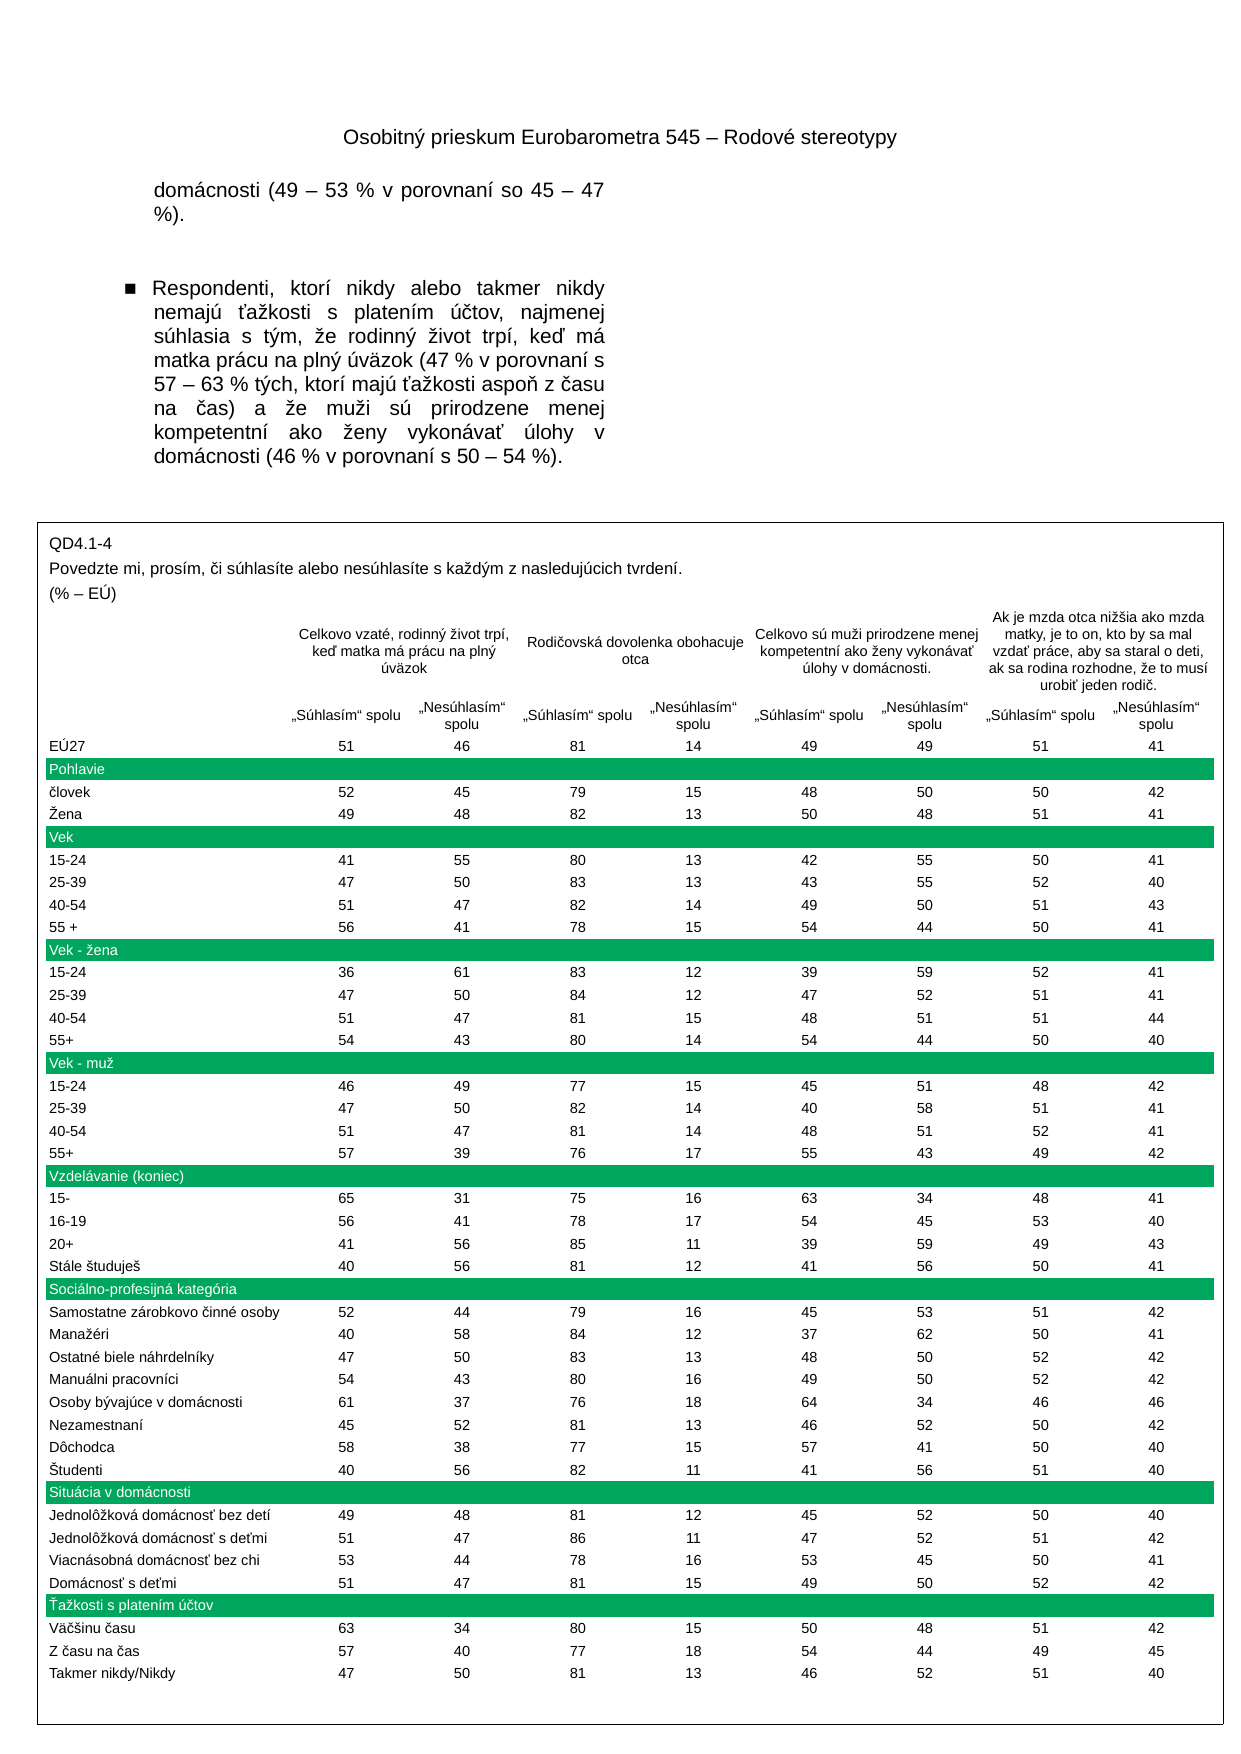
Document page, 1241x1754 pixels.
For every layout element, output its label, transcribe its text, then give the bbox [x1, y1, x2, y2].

table_cell 14 [635, 735, 751, 758]
table_cell 75 [520, 1187, 635, 1210]
table_cell 65 [288, 1187, 404, 1210]
table_cell „Súhlasím“ spolu [520, 696, 635, 735]
table_cell 50 [404, 1097, 520, 1119]
table_cell 52 [867, 984, 983, 1006]
table_cell 59 [867, 961, 983, 984]
table_cell 14 [635, 1097, 751, 1119]
table_cell 48 [404, 1504, 520, 1526]
table_cell 47 [404, 1006, 520, 1029]
table_cell „Súhlasím“ spolu [751, 696, 867, 735]
table_cell 42 [1098, 1413, 1214, 1436]
table_cell „Súhlasím“ spolu [983, 696, 1098, 735]
table_cell 51 [288, 894, 404, 916]
table_cell 84 [520, 1323, 635, 1346]
text ■ Respondenti, ktorí nikdy alebo takmer nikdy nemajú ťažkosti s platením účtov, najmenej súhlasia s tým, že rodinný život trpí, keď má matka prácu na plný úväzok (47 % v porovnaní s 57 – 63 % tých, ktorí majú ťažkosti aspoň z času na čas) a že muži sú prirodzene menej kompetentní ako ženy vykonávať úlohy v domácnosti (46 % v porovnaní s 50 – 54 %). [124, 276, 605, 467]
table_cell 59 [867, 1233, 983, 1255]
table_cell 41 [288, 848, 404, 871]
table_cell 41 [1098, 1323, 1214, 1346]
table_cell 85 [520, 1233, 635, 1255]
table_cell 86 [520, 1526, 635, 1549]
table_cell 16-19 [46, 1210, 288, 1232]
table_cell Manažéri [46, 1323, 288, 1346]
table_cell Žena [46, 803, 288, 826]
table_cell 48 [751, 1346, 867, 1368]
table_cell 40-54 [46, 1006, 288, 1029]
table_cell 11 [635, 1459, 751, 1481]
table_cell 48 [751, 1120, 867, 1142]
table_cell 50 [983, 1413, 1098, 1436]
table_cell 79 [520, 780, 635, 803]
table_cell 14 [635, 894, 751, 916]
table_header QD4.1-4 [46, 531, 1214, 556]
table_cell 52 [288, 1300, 404, 1323]
table_cell Celkovo vzaté, rodinný život trpí, keď matka má prácu na plný úväzok [288, 606, 520, 696]
table_cell 34 [404, 1617, 520, 1639]
table_cell 11 [635, 1526, 751, 1549]
table_cell 16 [635, 1368, 751, 1391]
table_cell 51 [288, 1526, 404, 1549]
table_cell 51 [983, 1097, 1098, 1119]
table_cell 49 [983, 1142, 1098, 1165]
table_cell 50 [983, 1436, 1098, 1458]
table_cell 51 [983, 1617, 1098, 1639]
table_cell 41 [1098, 916, 1214, 939]
table_cell 51 [983, 1662, 1098, 1684]
table_cell 50 [867, 1572, 983, 1594]
table_cell človek [46, 780, 288, 803]
table_cell 45 [288, 1413, 404, 1436]
table_cell 42 [1098, 1300, 1214, 1323]
table_cell 51 [867, 1120, 983, 1142]
table_cell 81 [520, 735, 635, 758]
table_cell 13 [635, 871, 751, 893]
table_cell 41 [1098, 803, 1214, 826]
table_cell 55 [751, 1142, 867, 1165]
table_cell 37 [751, 1323, 867, 1346]
table_cell 48 [404, 803, 520, 826]
table_cell 41 [1098, 1097, 1214, 1119]
table_cell 50 [404, 1662, 520, 1684]
table_cell 56 [867, 1255, 983, 1278]
table_cell 80 [520, 1617, 635, 1639]
table_cell „Súhlasím“ spolu [288, 696, 404, 735]
table_cell 49 [751, 735, 867, 758]
table_cell Pohlavie [46, 758, 1214, 780]
table_cell 51 [983, 1459, 1098, 1481]
table_cell 41 [1098, 848, 1214, 871]
table_cell 42 [1098, 1346, 1214, 1368]
table_cell 50 [983, 848, 1098, 871]
table_cell 82 [520, 894, 635, 916]
table_cell 79 [520, 1300, 635, 1323]
table_cell 45 [751, 1504, 867, 1526]
table_cell „Nesúhlasím“ spolu [867, 696, 983, 735]
table_cell 47 [288, 1662, 404, 1684]
table_cell 41 [1098, 984, 1214, 1006]
table_cell 54 [751, 1029, 867, 1052]
table_cell 49 [983, 1639, 1098, 1662]
table_cell 55 [867, 848, 983, 871]
table_cell 50 [983, 1549, 1098, 1572]
table_cell Jednolôžková domácnosť bez detí [46, 1504, 288, 1526]
table_cell Väčšinu času [46, 1617, 288, 1639]
table_cell 11 [635, 1233, 751, 1255]
table_cell 55 [404, 848, 520, 871]
table_cell 49 [288, 803, 404, 826]
table_cell 15 [635, 1074, 751, 1097]
table_cell 50 [983, 1029, 1098, 1052]
table_cell 51 [288, 1006, 404, 1029]
table_cell [635, 581, 751, 606]
table_cell 52 [867, 1413, 983, 1436]
table_cell 46 [1098, 1391, 1214, 1413]
table_cell 40 [1098, 1459, 1214, 1481]
table_cell Nezamestnaní [46, 1413, 288, 1436]
table_cell 53 [867, 1300, 983, 1323]
table_cell 52 [867, 1504, 983, 1526]
table_cell 41 [1098, 1187, 1214, 1210]
table_cell Študenti [46, 1459, 288, 1481]
table_cell 56 [288, 916, 404, 939]
table_cell 40-54 [46, 1120, 288, 1142]
table_cell 44 [404, 1300, 520, 1323]
table_cell Jednolôžková domácnosť s deťmi [46, 1526, 288, 1549]
table_cell 38 [404, 1436, 520, 1458]
table_cell 16 [635, 1187, 751, 1210]
table_cell 12 [635, 984, 751, 1006]
table_cell Vek - žena [46, 939, 1214, 961]
table_cell 82 [520, 1097, 635, 1119]
table_cell 13 [635, 1346, 751, 1368]
table_cell 76 [520, 1391, 635, 1413]
table_cell 37 [404, 1391, 520, 1413]
table_cell 53 [983, 1210, 1098, 1232]
table_cell 81 [520, 1504, 635, 1526]
table_cell 42 [1098, 1142, 1214, 1165]
table_cell 52 [983, 1120, 1098, 1142]
table_cell 51 [867, 1074, 983, 1097]
table_cell 81 [520, 1255, 635, 1278]
table_cell 50 [867, 1346, 983, 1368]
table_cell 42 [1098, 780, 1214, 803]
table_cell 49 [288, 1504, 404, 1526]
table_cell 41 [867, 1436, 983, 1458]
table_cell 48 [751, 1006, 867, 1029]
table_cell 56 [867, 1459, 983, 1481]
table_cell [751, 581, 867, 606]
table_cell 77 [520, 1436, 635, 1458]
table_cell [46, 696, 288, 735]
table_cell 15-24 [46, 961, 288, 984]
table_cell 49 [751, 894, 867, 916]
table_cell 58 [288, 1436, 404, 1458]
table_cell 51 [983, 1006, 1098, 1029]
table_cell Vek - muž [46, 1052, 1214, 1074]
table_cell 83 [520, 961, 635, 984]
table_cell 46 [404, 735, 520, 758]
table_cell Sociálno-profesijná kategória [46, 1278, 1214, 1300]
table_cell 81 [520, 1572, 635, 1594]
table_cell 57 [751, 1436, 867, 1458]
table_cell 52 [983, 1572, 1098, 1594]
table_cell 82 [520, 1459, 635, 1481]
table_cell „Nesúhlasím“ spolu [1098, 696, 1214, 735]
table_cell 64 [751, 1391, 867, 1413]
table_cell 15 [635, 780, 751, 803]
table_cell [983, 581, 1098, 606]
table_cell Viacnásobná domácnosť bez chi [46, 1549, 288, 1572]
table_cell 47 [751, 984, 867, 1006]
table_cell 13 [635, 848, 751, 871]
table_cell 25-39 [46, 1097, 288, 1119]
table_cell 17 [635, 1210, 751, 1232]
table_cell 50 [404, 1346, 520, 1368]
table_cell [1098, 581, 1214, 606]
table_cell 51 [983, 1526, 1098, 1549]
table_cell 34 [867, 1391, 983, 1413]
table_cell 45 [751, 1074, 867, 1097]
table_cell 15-24 [46, 848, 288, 871]
table_cell 41 [404, 916, 520, 939]
table_cell 45 [867, 1549, 983, 1572]
table_cell 36 [288, 961, 404, 984]
table_cell 78 [520, 1210, 635, 1232]
table_cell 18 [635, 1391, 751, 1413]
table_cell 48 [867, 803, 983, 826]
table_cell 49 [751, 1572, 867, 1594]
table_cell 50 [983, 916, 1098, 939]
table_cell 52 [983, 871, 1098, 893]
table_cell Dôchodca [46, 1436, 288, 1458]
table_cell Ťažkosti s platením účtov [46, 1594, 1214, 1617]
table_cell Vek [46, 826, 1214, 848]
table_cell 51 [983, 1300, 1098, 1323]
table_cell 81 [520, 1413, 635, 1436]
table_cell 48 [751, 780, 867, 803]
table_cell 52 [867, 1662, 983, 1684]
table_cell 13 [635, 803, 751, 826]
table_cell 25-39 [46, 871, 288, 893]
table_cell 54 [751, 1639, 867, 1662]
table_cell 40 [404, 1639, 520, 1662]
table_cell 61 [288, 1391, 404, 1413]
table_cell 15 [635, 1617, 751, 1639]
table_cell 52 [288, 780, 404, 803]
table_cell 41 [288, 1233, 404, 1255]
table_cell 40 [1098, 871, 1214, 893]
table_cell Manuálni pracovníci [46, 1368, 288, 1391]
table_cell 52 [983, 1346, 1098, 1368]
table_cell 40-54 [46, 894, 288, 916]
table_cell 80 [520, 848, 635, 871]
table_cell 39 [751, 961, 867, 984]
table_cell 43 [1098, 894, 1214, 916]
table_cell 46 [983, 1391, 1098, 1413]
table_cell Domácnosť s deťmi [46, 1572, 288, 1594]
table_cell 25-39 [46, 984, 288, 1006]
table_cell [520, 581, 635, 606]
table_cell Ak je mzda otca nižšia ako mzda matky, je to on, kto by sa mal vzdať práce, aby sa staral o deti, ak sa rodina rozhodne, že to musí urobiť jeden rodič. [983, 606, 1214, 696]
table_cell 54 [751, 1210, 867, 1232]
table_cell 51 [288, 1120, 404, 1142]
table_cell 57 [288, 1142, 404, 1165]
table_cell 44 [867, 1639, 983, 1662]
table_cell 39 [404, 1142, 520, 1165]
table_cell 50 [404, 984, 520, 1006]
table_cell 15 [635, 1436, 751, 1458]
table_cell 80 [520, 1029, 635, 1052]
table_cell 47 [404, 1572, 520, 1594]
table_cell 76 [520, 1142, 635, 1165]
table_cell 54 [288, 1029, 404, 1052]
table_cell 46 [288, 1074, 404, 1097]
table_cell 50 [404, 871, 520, 893]
table_cell 54 [751, 916, 867, 939]
table_cell 40 [1098, 1436, 1214, 1458]
table_cell 40 [1098, 1662, 1214, 1684]
table_cell „Nesúhlasím“ spolu [635, 696, 751, 735]
table_cell [404, 581, 520, 606]
table_cell 12 [635, 1504, 751, 1526]
table_cell 45 [404, 780, 520, 803]
table_cell 84 [520, 984, 635, 1006]
table_cell 52 [404, 1413, 520, 1436]
table_cell 12 [635, 1255, 751, 1278]
table_cell 40 [288, 1459, 404, 1481]
table_cell 34 [867, 1187, 983, 1210]
table_cell 41 [1098, 1120, 1214, 1142]
table_cell 44 [1098, 1006, 1214, 1029]
table_cell 15- [46, 1187, 288, 1210]
table_cell 41 [751, 1459, 867, 1481]
table_cell 40 [1098, 1029, 1214, 1052]
table_cell 80 [520, 1368, 635, 1391]
table_cell 63 [751, 1187, 867, 1210]
table_cell Z času na čas [46, 1639, 288, 1662]
text domácnosti (49 – 53 % v porovnaní so 45 – 47 %). [124, 178, 605, 226]
table_cell 41 [1098, 961, 1214, 984]
table_cell 18 [635, 1639, 751, 1662]
table_cell 43 [1098, 1233, 1214, 1255]
table_cell 50 [751, 1617, 867, 1639]
table_cell 49 [404, 1074, 520, 1097]
table_cell 14 [635, 1029, 751, 1052]
table_cell 45 [867, 1210, 983, 1232]
table_cell 42 [751, 848, 867, 871]
table_cell 51 [983, 894, 1098, 916]
table_cell [46, 606, 288, 696]
table_cell 44 [404, 1549, 520, 1572]
table_cell 16 [635, 1300, 751, 1323]
table_cell 15 [635, 1572, 751, 1594]
table_cell 41 [1098, 1255, 1214, 1278]
table_cell 47 [404, 1526, 520, 1549]
table_cell 40 [751, 1097, 867, 1119]
table_cell 55+ [46, 1029, 288, 1052]
table_cell 49 [751, 1368, 867, 1391]
table_cell 15-24 [46, 1074, 288, 1097]
table_cell 56 [404, 1233, 520, 1255]
table_cell 31 [404, 1187, 520, 1210]
table_cell 55+ [46, 1142, 288, 1165]
table_cell 42 [1098, 1572, 1214, 1594]
table_cell 47 [288, 984, 404, 1006]
table_cell 40 [1098, 1504, 1214, 1526]
table_cell 50 [983, 1323, 1098, 1346]
table_cell 45 [751, 1300, 867, 1323]
table_cell 43 [751, 871, 867, 893]
table_cell 12 [635, 1323, 751, 1346]
table_cell 57 [288, 1639, 404, 1662]
table_cell 61 [404, 961, 520, 984]
table_cell EÚ27 [46, 735, 288, 758]
table_cell 16 [635, 1549, 751, 1572]
table_cell 50 [983, 1504, 1098, 1526]
table_cell 50 [867, 894, 983, 916]
table_cell 44 [867, 1029, 983, 1052]
table_cell 47 [404, 894, 520, 916]
table_cell 42 [1098, 1617, 1214, 1639]
table_cell 52 [867, 1526, 983, 1549]
table_cell 54 [288, 1368, 404, 1391]
table_cell 44 [867, 916, 983, 939]
table_cell 43 [867, 1142, 983, 1165]
table_cell 15 [635, 916, 751, 939]
table_cell 51 [288, 1572, 404, 1594]
table_cell 52 [983, 1368, 1098, 1391]
table_cell 49 [867, 735, 983, 758]
table_cell 55 [867, 871, 983, 893]
table_cell [867, 581, 983, 606]
table_cell 51 [288, 735, 404, 758]
table_cell 50 [751, 803, 867, 826]
table_cell 47 [751, 1526, 867, 1549]
table_cell 17 [635, 1142, 751, 1165]
table_cell 58 [867, 1097, 983, 1119]
table_cell „Nesúhlasím“ spolu [404, 696, 520, 735]
table_cell Vzdelávanie (koniec) [46, 1165, 1214, 1187]
table_cell 81 [520, 1120, 635, 1142]
table_cell 43 [404, 1368, 520, 1391]
table_cell 15 [635, 1006, 751, 1029]
table_cell 39 [751, 1233, 867, 1255]
table_cell 58 [404, 1323, 520, 1346]
table_cell 81 [520, 1006, 635, 1029]
table_cell 81 [520, 1662, 635, 1684]
table_cell 56 [288, 1210, 404, 1232]
table_cell 50 [983, 1255, 1098, 1278]
table_cell 51 [983, 984, 1098, 1006]
table_cell 83 [520, 871, 635, 893]
table_cell 62 [867, 1323, 983, 1346]
table_cell 41 [404, 1210, 520, 1232]
table_cell 47 [288, 871, 404, 893]
table_cell 78 [520, 916, 635, 939]
table_cell 47 [404, 1120, 520, 1142]
table_cell 63 [288, 1617, 404, 1639]
table_cell Celkovo sú muži prirodzene menej kompetentní ako ženy vykonávať úlohy v domácnosti. [751, 606, 983, 696]
table_cell Povedzte mi, prosím, či súhlasíte alebo nesúhlasíte s každým z nasledujúcich tvrdení. [46, 556, 1214, 581]
table_cell 82 [520, 803, 635, 826]
table_cell 40 [1098, 1210, 1214, 1232]
table_cell 42 [1098, 1526, 1214, 1549]
table_cell 56 [404, 1459, 520, 1481]
table_cell (% – EÚ) [46, 581, 404, 606]
table_cell 53 [288, 1549, 404, 1572]
table_cell Rodičovská dovolenka obohacuje otca [520, 606, 751, 696]
table_cell 13 [635, 1413, 751, 1436]
table_cell Ostatné biele náhrdelníky [46, 1346, 288, 1368]
table_cell 48 [983, 1187, 1098, 1210]
table_cell 13 [635, 1662, 751, 1684]
table_cell 77 [520, 1074, 635, 1097]
table_cell 77 [520, 1639, 635, 1662]
table_cell Situácia v domácnosti [46, 1481, 1214, 1504]
table_cell 43 [404, 1029, 520, 1052]
table_cell 78 [520, 1549, 635, 1572]
table_cell 56 [404, 1255, 520, 1278]
table_cell 51 [867, 1006, 983, 1029]
table_cell 51 [983, 803, 1098, 826]
table_cell Takmer nikdy/Nikdy [46, 1662, 288, 1684]
table_cell 48 [983, 1074, 1098, 1097]
table_cell 14 [635, 1120, 751, 1142]
table_cell 50 [867, 780, 983, 803]
table_cell 40 [288, 1323, 404, 1346]
table_cell Samostatne zárobkovo činné osoby [46, 1300, 288, 1323]
table_cell 41 [751, 1255, 867, 1278]
table_cell Osoby bývajúce v domácnosti [46, 1391, 288, 1413]
table_cell 51 [983, 735, 1098, 758]
table_cell 40 [288, 1255, 404, 1278]
table_cell 41 [1098, 1549, 1214, 1572]
table_cell 12 [635, 961, 751, 984]
table_cell 55 + [46, 916, 288, 939]
table_cell 50 [867, 1368, 983, 1391]
table_cell Stále študuješ [46, 1255, 288, 1278]
table_cell 46 [751, 1413, 867, 1436]
table_cell 47 [288, 1097, 404, 1119]
table_cell 49 [983, 1233, 1098, 1255]
table_cell 46 [751, 1662, 867, 1684]
table_cell 52 [983, 961, 1098, 984]
table_cell 20+ [46, 1233, 288, 1255]
table_cell 42 [1098, 1368, 1214, 1391]
table_cell 45 [1098, 1639, 1214, 1662]
table_cell 47 [288, 1346, 404, 1368]
table_cell 41 [1098, 735, 1214, 758]
table_cell 42 [1098, 1074, 1214, 1097]
table_cell 53 [751, 1549, 867, 1572]
table_cell 48 [867, 1617, 983, 1639]
table_cell 50 [983, 780, 1098, 803]
table_cell 83 [520, 1346, 635, 1368]
